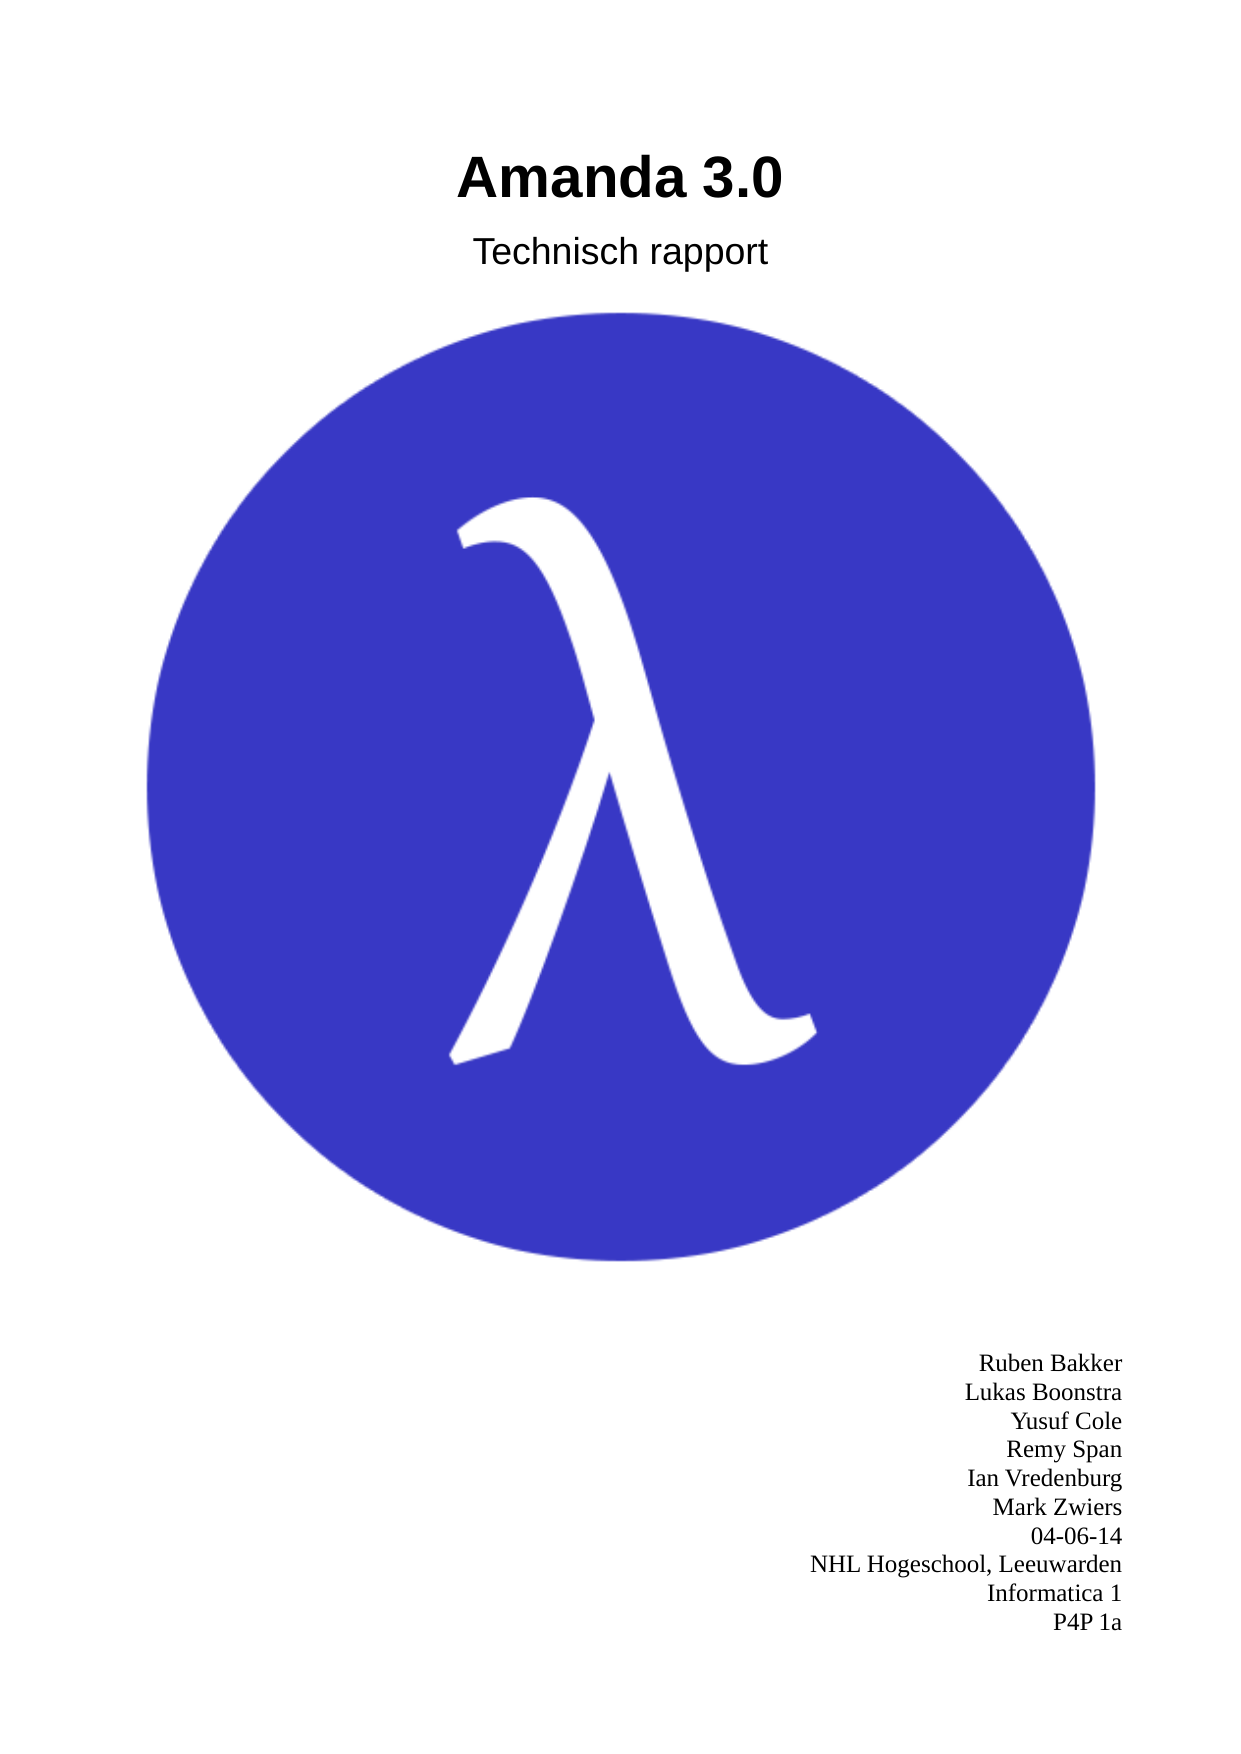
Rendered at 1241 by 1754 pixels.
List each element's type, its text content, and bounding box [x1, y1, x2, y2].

subtitle Technisch rapport [118, 229, 1122, 272]
picture [118, 284, 1123, 1289]
title Amanda 3.0 [118, 143, 1122, 210]
